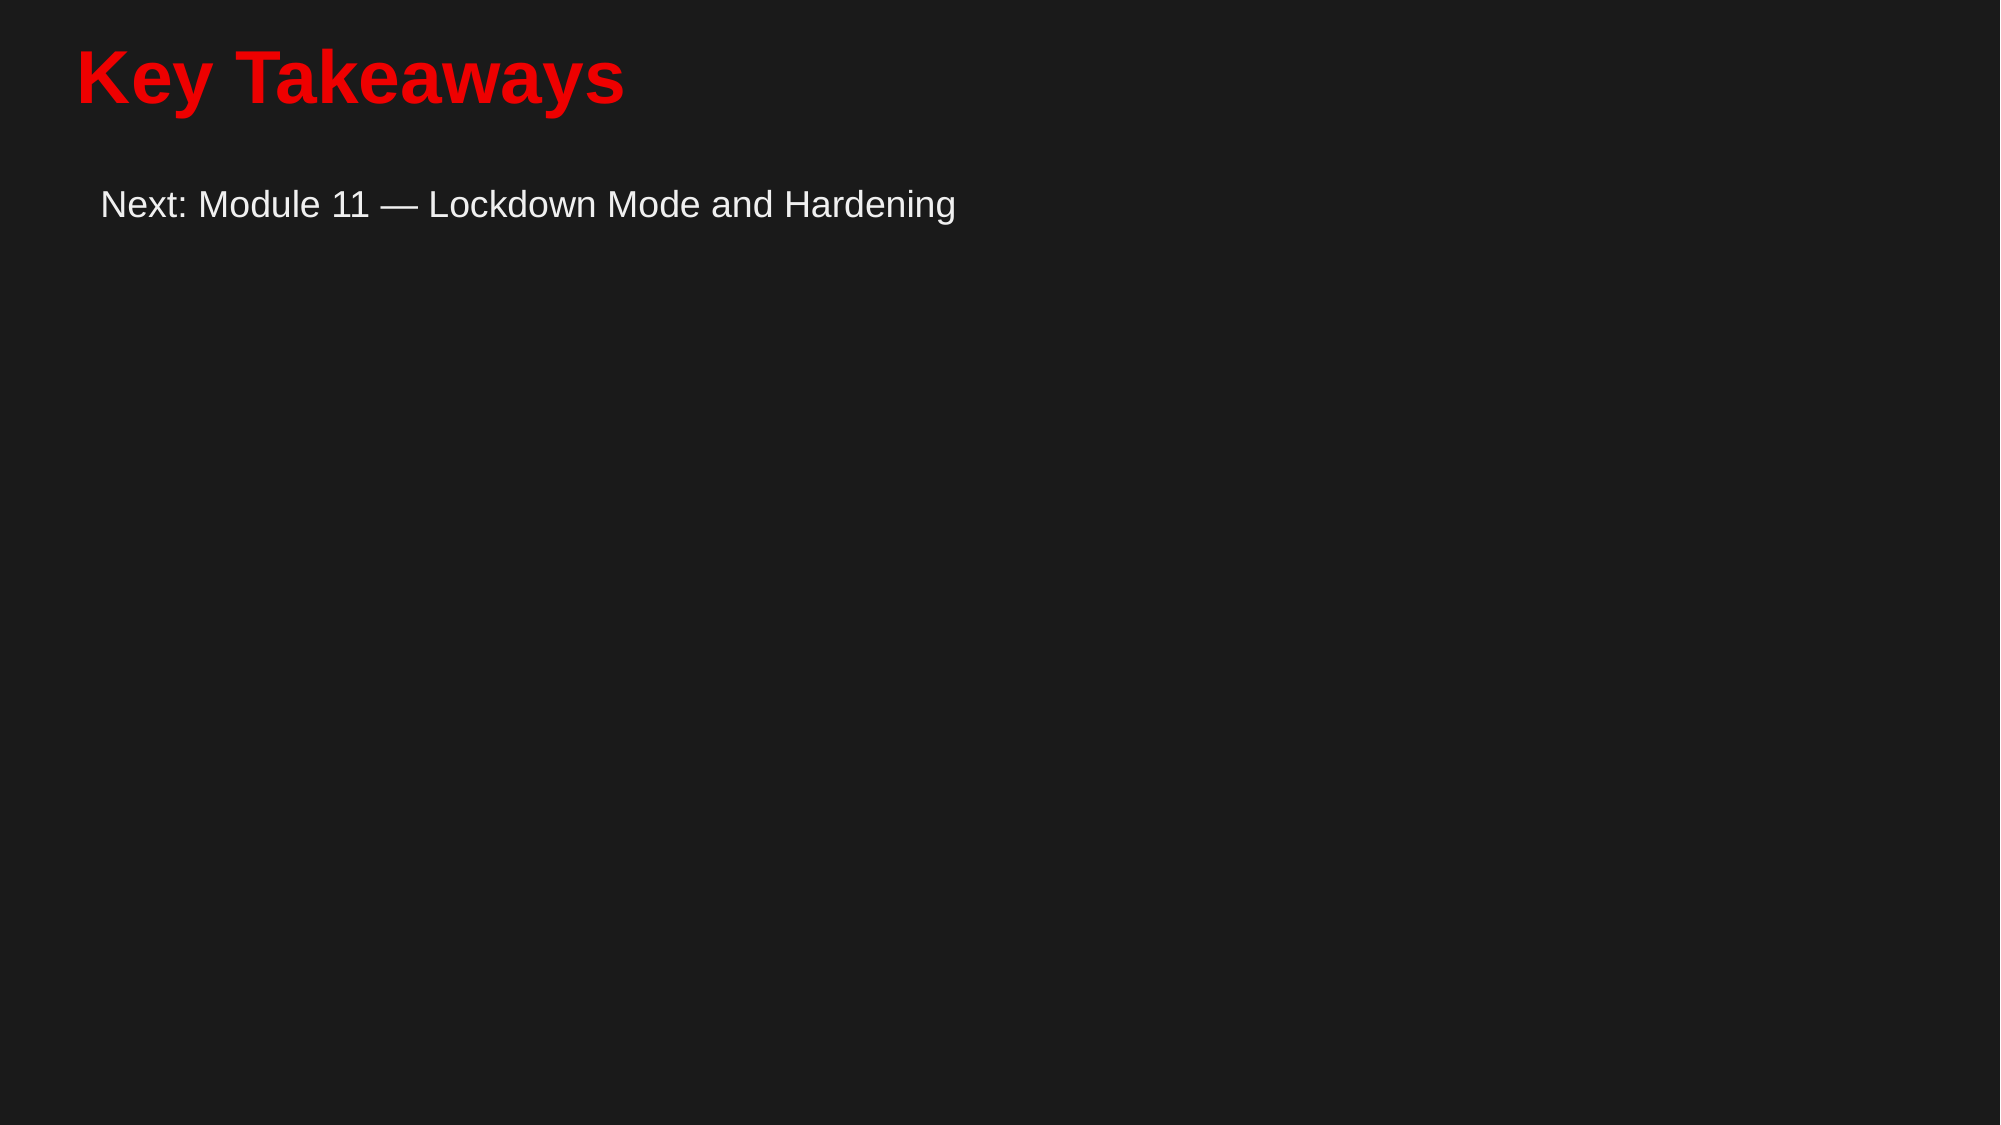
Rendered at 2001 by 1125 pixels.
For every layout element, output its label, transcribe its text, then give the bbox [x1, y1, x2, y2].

text_box Key Takeaways [59, 23, 1942, 154]
text_box Next: Module 11 — Lockdown Mode and Hardening [59, 171, 1942, 1087]
